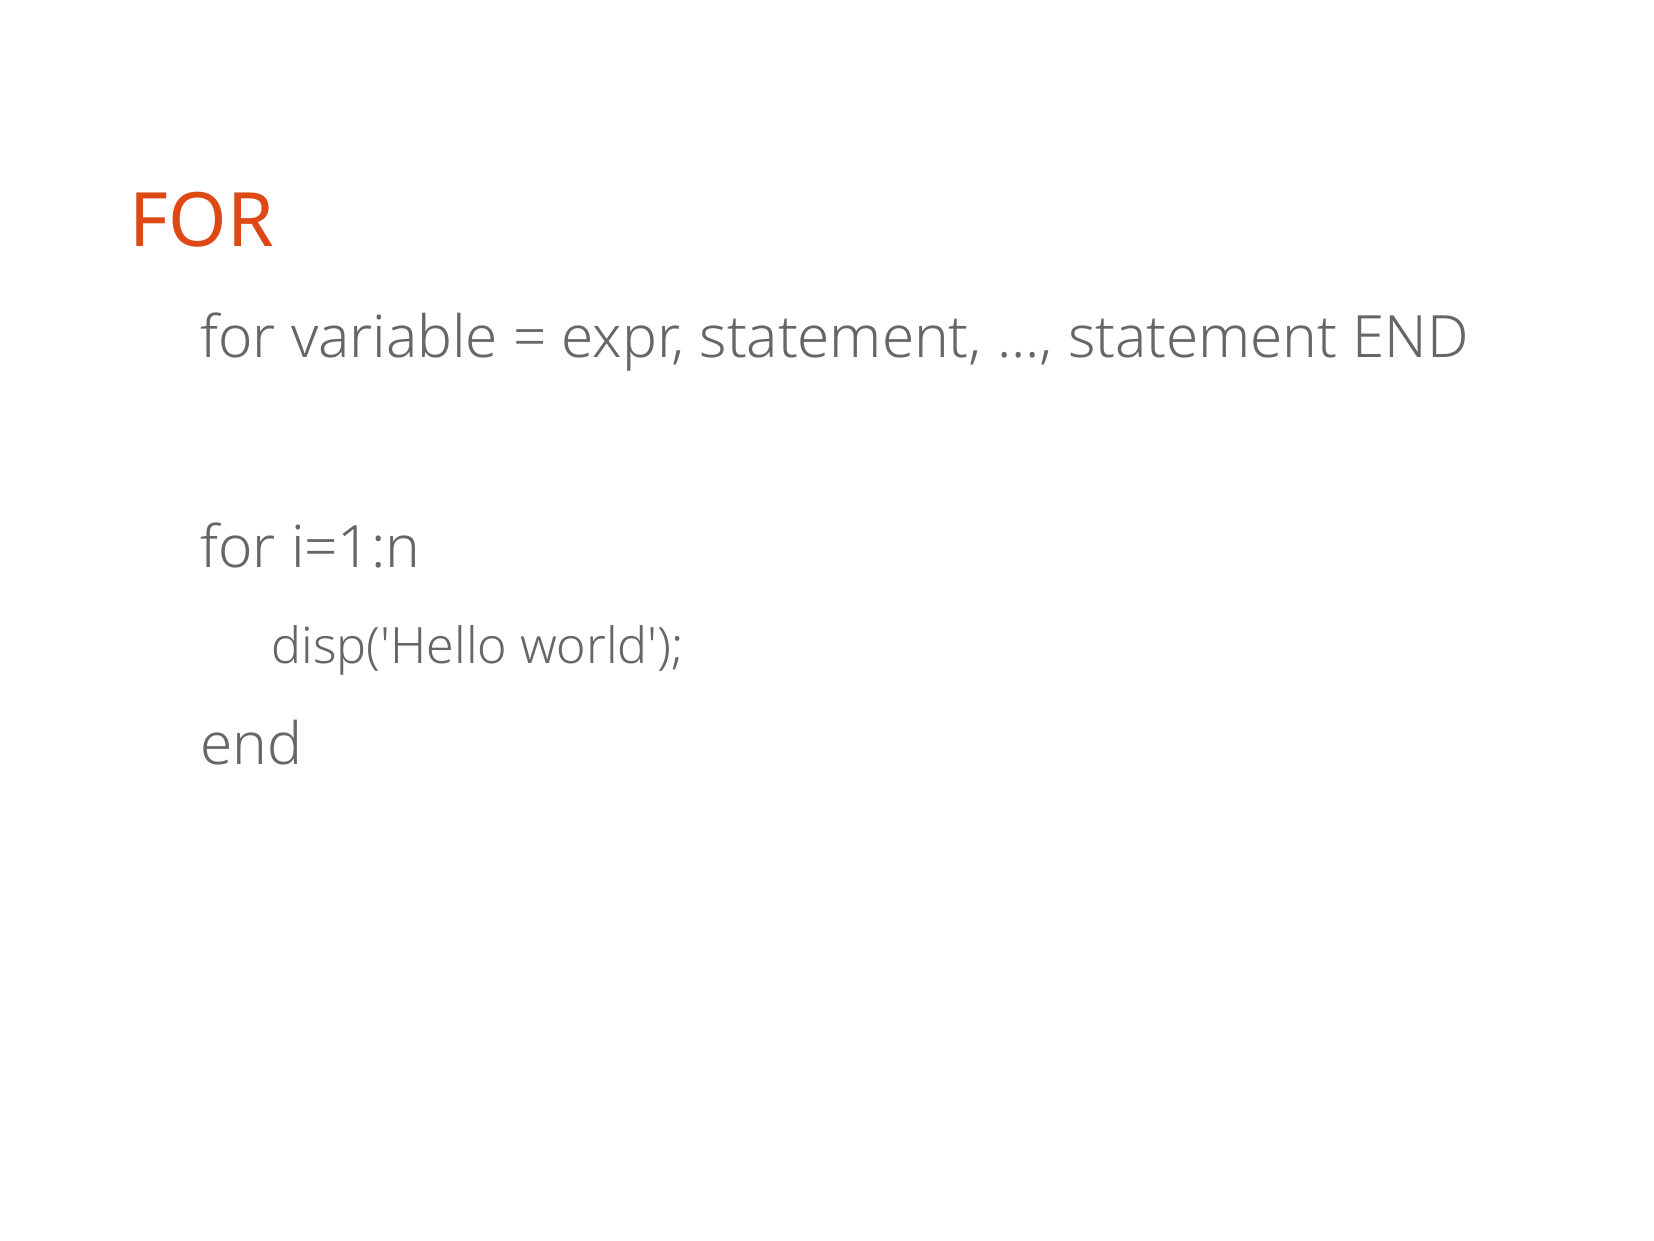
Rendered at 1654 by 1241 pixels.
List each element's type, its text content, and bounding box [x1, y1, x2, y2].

list for variable = expr, statement, ..., statement END for i=1:n disp('Hello world'); end [129, 295, 1518, 1010]
title FOR [129, 153, 1518, 281]
